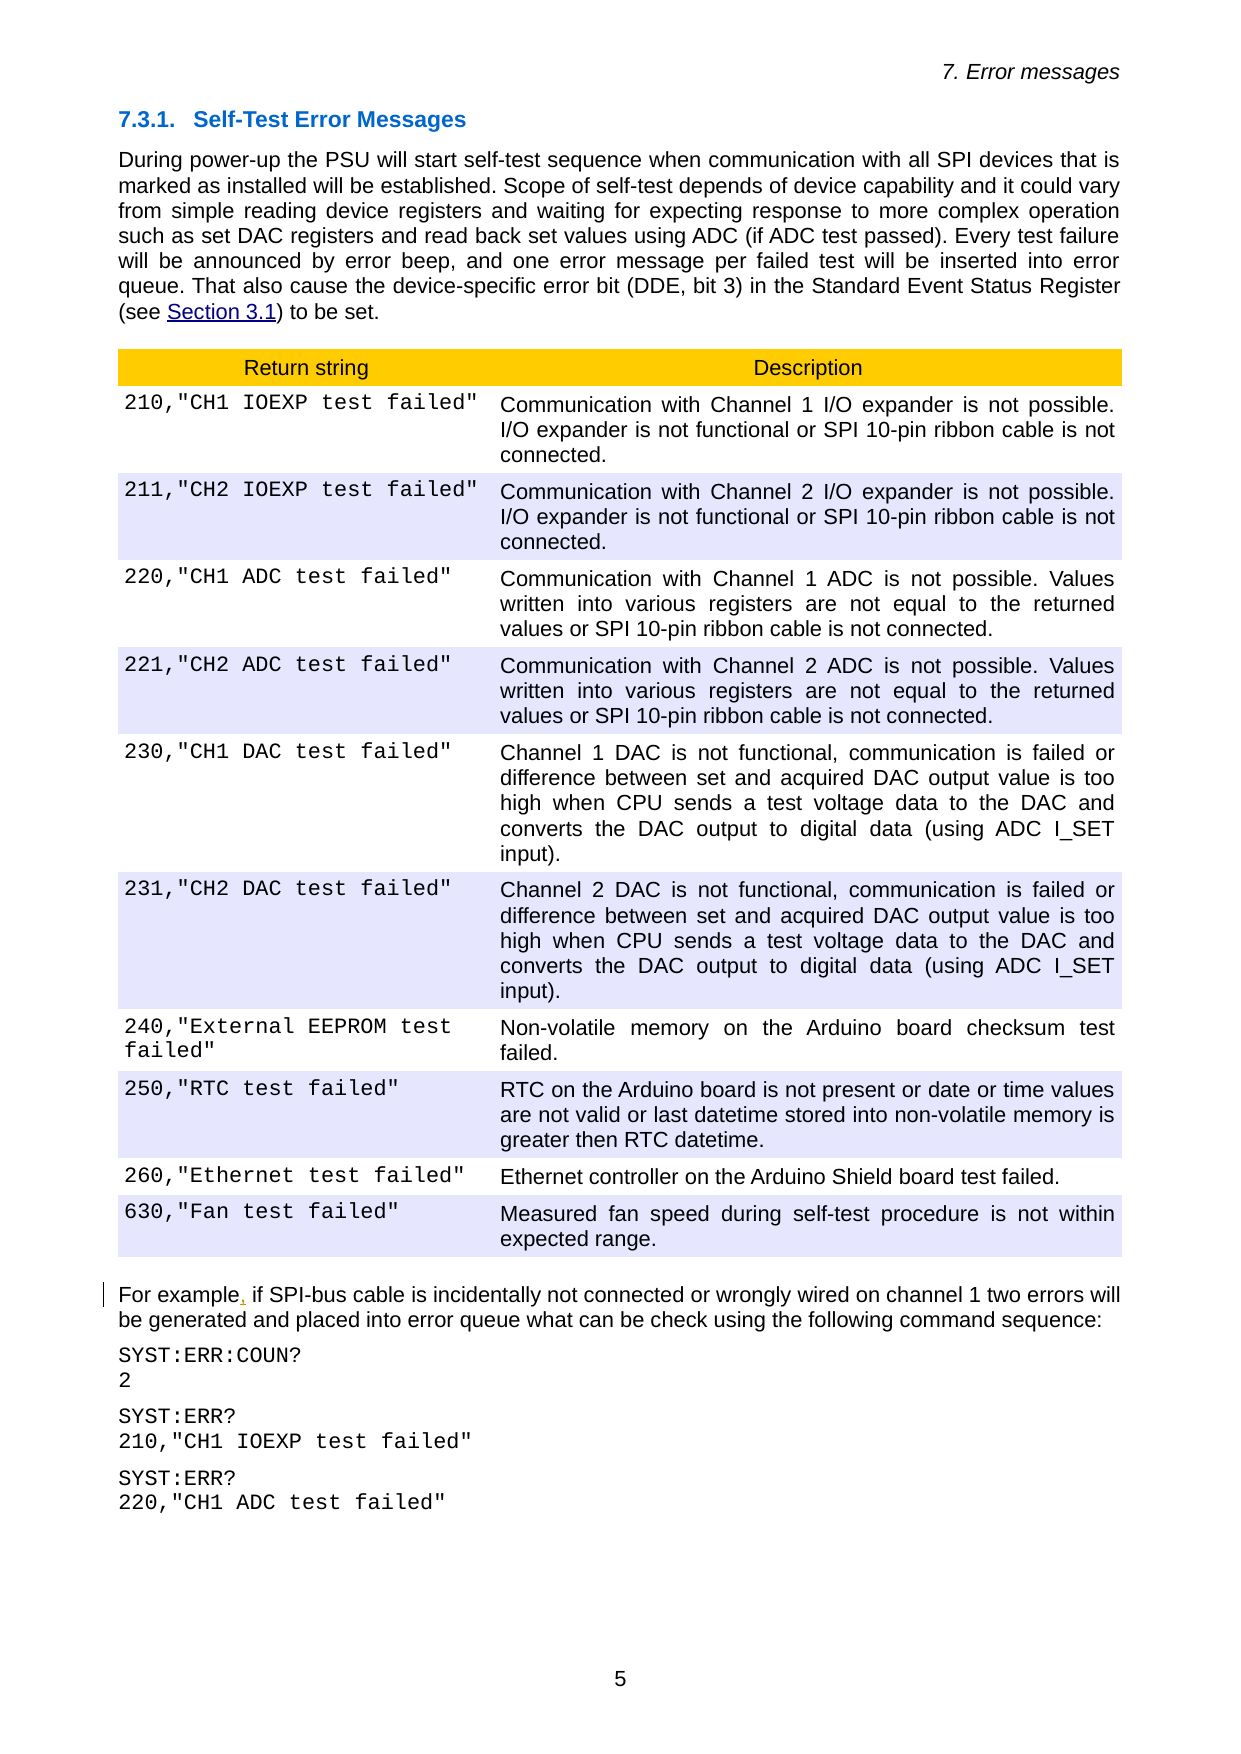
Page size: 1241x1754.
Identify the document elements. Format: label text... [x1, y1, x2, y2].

text For example, if SPI-bus cable is incidentally not connected or wrongly wired on channel 1 two errors will be generated and placed into error queue what can be check using the following command sequence: [118, 1282, 1122, 1332]
table_cell 211,"CH2 IOEXP test failed" [118, 473, 494, 560]
text During power-up the PSU will start self-test sequence when communication with all SPI devices that is marked as installed will be established. Scope of self-test depends of device capability and it could vary from simple reading device registers and waiting for expecting response to more complex operation such as set DAC registers and read back set values using ADC (if ADC test passed). Every test failure will be announced by error beep, and one error message per failed test will be inserted into error queue. That also cause the device-specific error bit (DDE, bit 3) in the Standard Event Status Register (see Section 3.1) to be set. [118, 147, 1122, 324]
text SYST:ERR? [118, 1405, 1122, 1430]
table_cell 210,"CH1 IOEXP test failed" [118, 386, 494, 473]
text 210,"CH1 IOEXP test failed" [118, 1430, 1122, 1455]
table_cell RTC on the Arduino board is not present or date or time values are not valid or last datetime stored into non-volatile memory is greater then RTC datetime. [494, 1071, 1122, 1158]
table_cell Measured fan speed during self-test procedure is not within expected range. [494, 1195, 1122, 1257]
table_cell 231,"CH2 DAC test failed" [118, 872, 494, 1009]
table_cell 230,"CH1 DAC test failed" [118, 734, 494, 872]
table_cell Non-volatile memory on the Arduino board checksum test failed. [494, 1009, 1122, 1071]
text SYST:ERR? [118, 1467, 1122, 1491]
table_cell 220,"CH1 ADC test failed" [118, 560, 494, 647]
table_cell Communication with Channel 1 I/O expander is not possible. I/O expander is not functional or SPI 10-pin ribbon cable is not connected. [494, 386, 1122, 473]
table_cell 240,"External EEPROM test failed" [118, 1009, 494, 1071]
table_cell Channel 1 DAC is not functional, communication is failed or difference between set and acquired DAC output value is too high when CPU sends a test voltage data to the DAC and converts the DAC output to digital data (using ADC I_SET input). [494, 734, 1122, 872]
table_cell 250,"RTC test failed" [118, 1071, 494, 1158]
table_cell Communication with Channel 2 I/O expander is not possible. I/O expander is not functional or SPI 10-pin ribbon cable is not connected. [494, 473, 1122, 560]
table_cell Communication with Channel 2 ADC is not possible. Values written into various registers are not equal to the returned values or SPI 10-pin ribbon cable is not connected. [494, 647, 1122, 734]
subtitle Self-Test Error Messages [118, 106, 1122, 133]
table_header Return string [118, 349, 494, 386]
table_cell 221,"CH2 ADC test failed" [118, 647, 494, 734]
table_cell 260,"Ethernet test failed" [118, 1158, 494, 1195]
table_cell Ethernet controller on the Arduino Shield board test failed. [494, 1158, 1122, 1195]
table_cell Communication with Channel 1 ADC is not possible. Values written into various registers are not equal to the returned values or SPI 10-pin ribbon cable is not connected. [494, 560, 1122, 647]
text SYST:ERR:COUN? [118, 1344, 1122, 1369]
table_cell Channel 2 DAC is not functional, communication is failed or difference between set and acquired DAC output value is too high when CPU sends a test voltage data to the DAC and converts the DAC output to digital data (using ADC I_SET input). [494, 872, 1122, 1009]
text 2 [118, 1369, 1122, 1393]
table_header Description [494, 349, 1122, 386]
text 220,"CH1 ADC test failed" [118, 1491, 1122, 1516]
table_cell 630,"Fan test failed" [118, 1195, 494, 1257]
